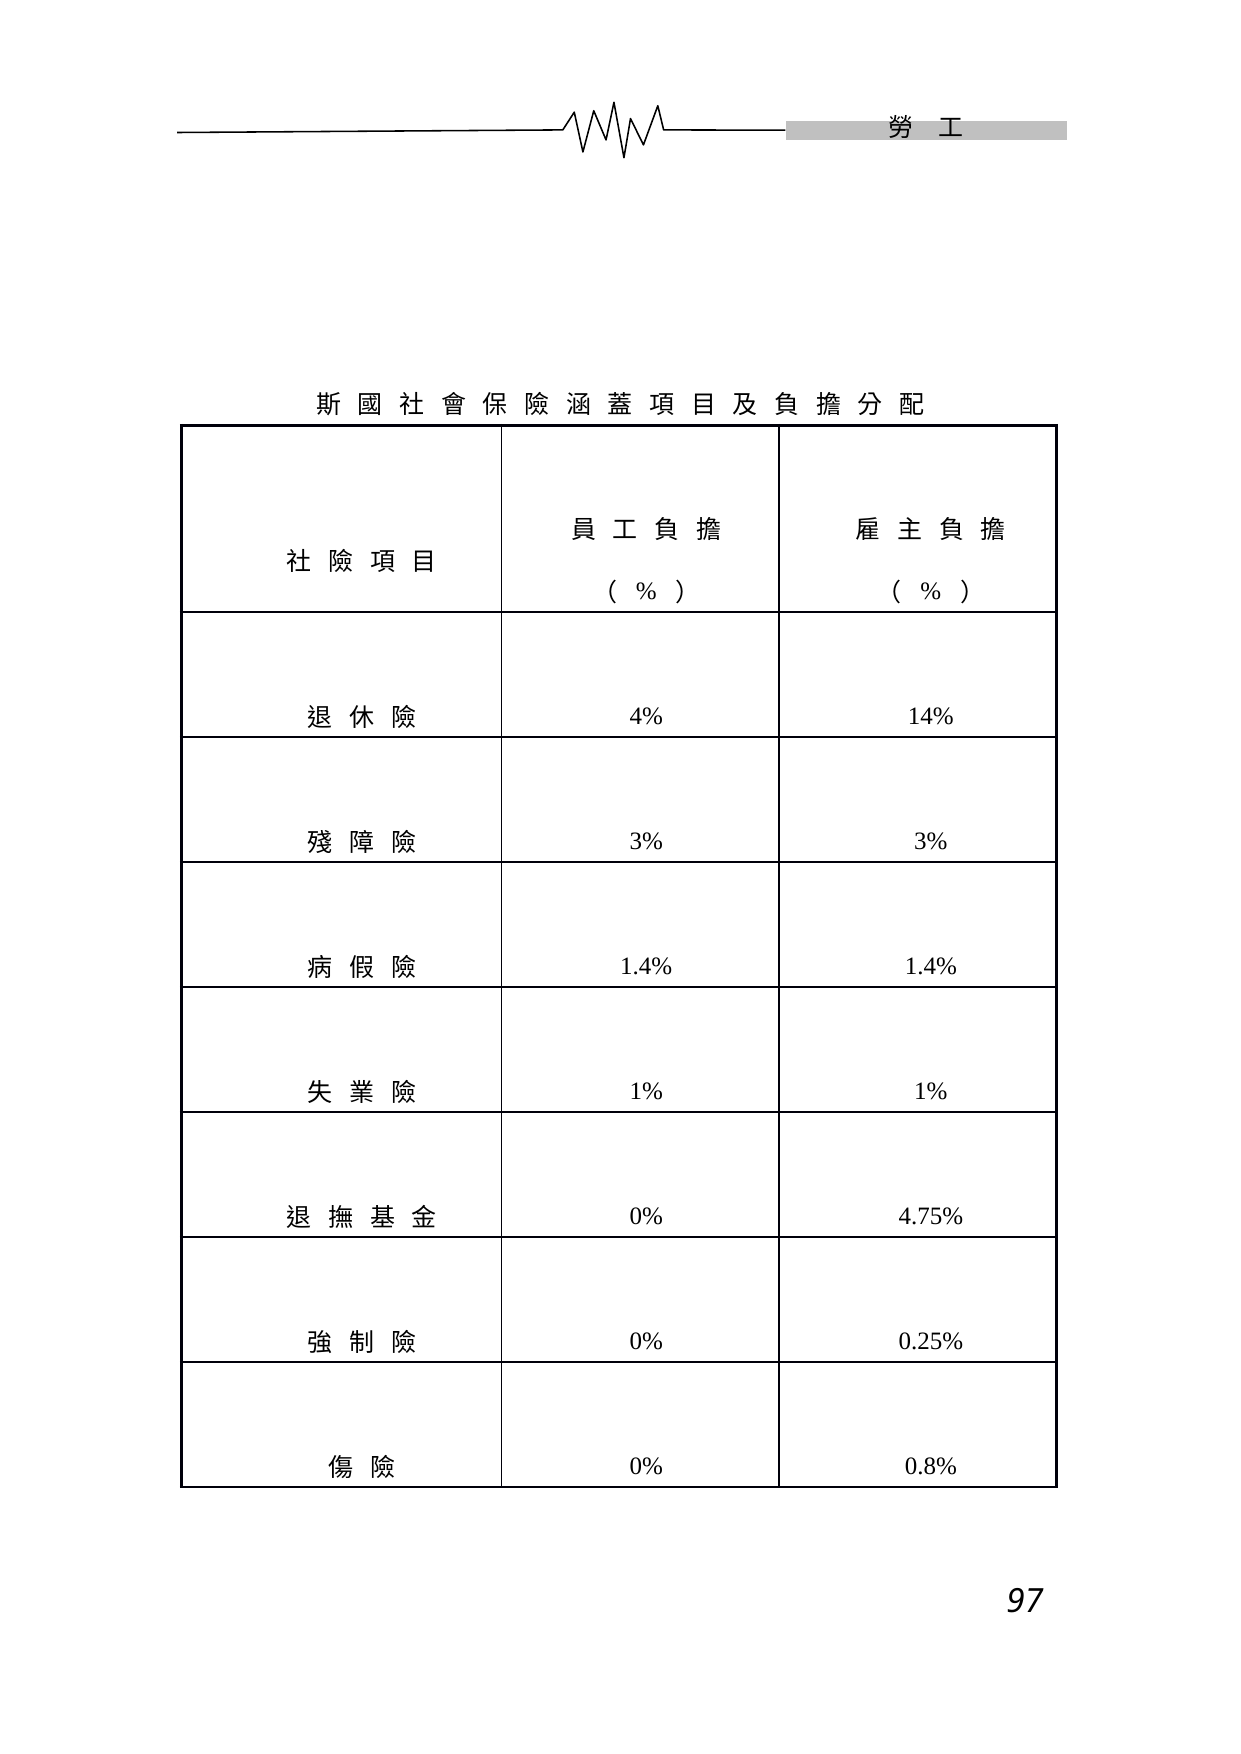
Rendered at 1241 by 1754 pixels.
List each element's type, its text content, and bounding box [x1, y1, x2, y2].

table_cell 0% [502, 1363, 778, 1486]
table_cell 1% [502, 988, 778, 1111]
table_cell 退撫基金 [183, 1113, 501, 1236]
table_cell 1% [780, 988, 1055, 1111]
table_cell 0% [502, 1113, 778, 1236]
table_cell 3% [780, 738, 1055, 861]
table_cell 強制險 [183, 1238, 501, 1361]
table_cell 病假險 [183, 863, 501, 986]
text 斯國社會保險涵蓋項目及負擔分配 [183, 361, 1058, 424]
table_cell 14% [780, 613, 1055, 736]
table_cell 4.75% [780, 1113, 1055, 1236]
table_cell 1.4% [502, 863, 778, 986]
table_cell 殘障險 [183, 738, 501, 861]
table_cell 傷險 [183, 1363, 501, 1486]
table_cell 失業險 [183, 988, 501, 1111]
table_cell 4% [502, 613, 778, 736]
table_header 雇主負擔（%） [780, 427, 1055, 611]
table_cell 0.8% [780, 1363, 1055, 1486]
table_cell 退休險 [183, 613, 501, 736]
table_cell 0.25% [780, 1238, 1055, 1361]
table_header 社險項目 [183, 427, 501, 611]
table_cell 3% [502, 738, 778, 861]
table_cell 1.4% [780, 863, 1055, 986]
table_header 員工負擔（%） [502, 427, 778, 611]
table_cell 0% [502, 1238, 778, 1361]
